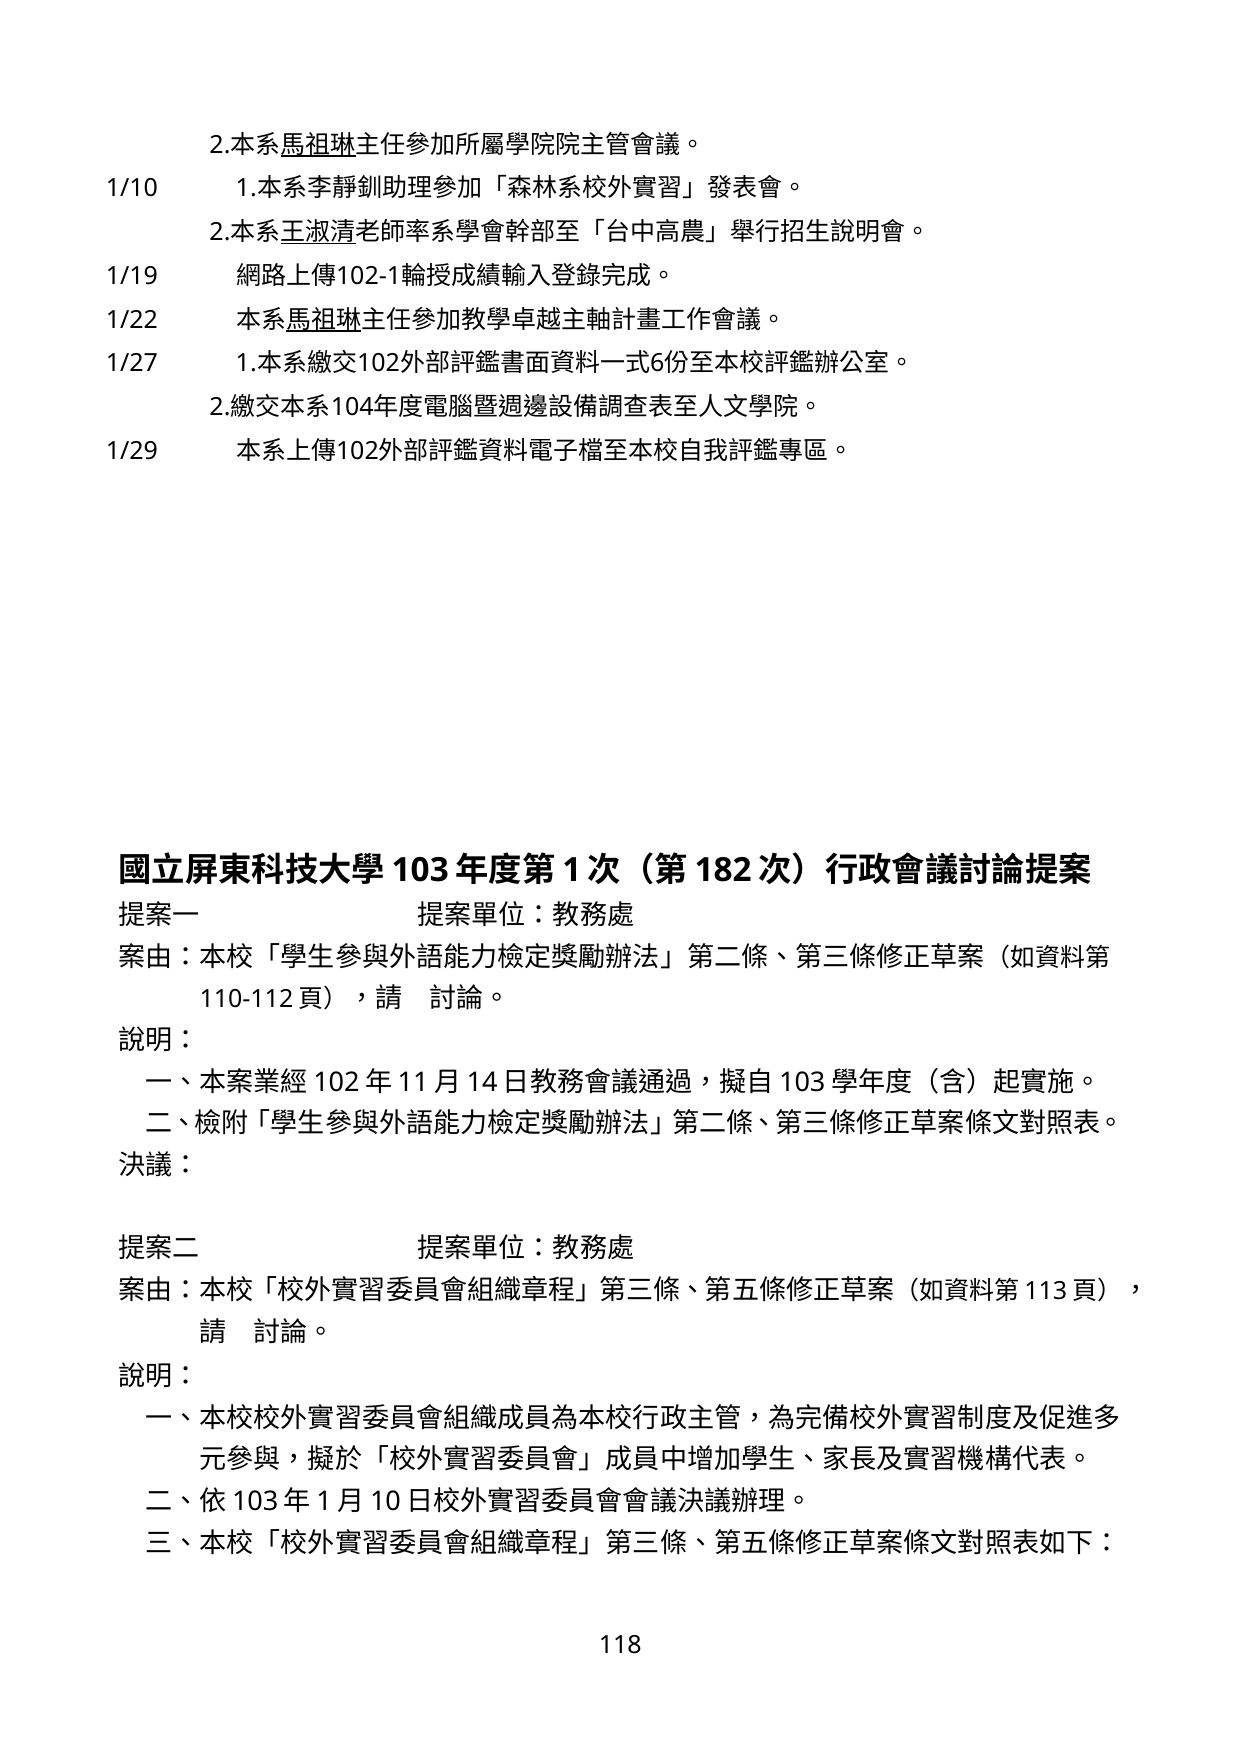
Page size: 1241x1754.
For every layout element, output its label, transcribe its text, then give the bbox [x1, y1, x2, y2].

text 案由：本校「校外實習委員會組織章程」第三條、第五條修正草案（如資料第113頁），請 討論。 [118, 1266, 1122, 1349]
text 2.本系王淑清老師率系學會幹部至「台中高農」舉行招生說明會。 [106, 206, 1122, 249]
text 案由：本校「學生參與外語能力檢定獎勵辦法」第二條、第三條修正草案（如資料第110-112頁），請 討論。 [118, 933, 1122, 1016]
text 1/19 網路上傳102-1輪授成績輸入登錄完成。 [106, 249, 1122, 293]
text 一、本校校外實習委員會組織成員為本校行政主管，為完備校外實習制度及促進多元參與，擬於「校外實習委員會」成員中增加學生、家長及實習機構代表。 [145, 1394, 1122, 1477]
text 說明： [118, 1016, 1122, 1058]
text 提案一 提案單位：教務處 [118, 891, 1122, 933]
text 一、本案業經102年11月14日教務會議通過，擬自103學年度（含）起實施。 [118, 1058, 1122, 1099]
text 三、本校「校外實習委員會組織章程」第三條、第五條修正草案條文對照表如下： [118, 1519, 1122, 1560]
text 二、依103年1月10日校外實習委員會會議決議辦理。 [118, 1477, 1122, 1519]
text 二、檢附「學生參與外語能力檢定獎勵辦法」第二條、第三條修正草案條文對照表。 [118, 1099, 1122, 1141]
text 1/22 本系馬祖琳主任參加教學卓越主軸計畫工作會議。 [106, 293, 1122, 337]
text 決議： [118, 1141, 1122, 1183]
text 說明： [118, 1352, 1122, 1394]
text 1/10 1.本系李靜釧助理參加「森林系校外實習」發表會。 [106, 162, 1122, 206]
text 2.本系馬祖琳主任參加所屬學院院主管會議。 [106, 118, 1122, 162]
text 1/27 1.本系繳交102外部評鑑書面資料一式6份至本校評鑑辦公室。 [106, 337, 1122, 381]
text 國立屏東科技大學103年度第1次（第182次）行政會議討論提案 [118, 843, 1122, 891]
text 提案二 提案單位：教務處 [118, 1224, 1122, 1266]
text 1/29 本系上傳102外部評鑑資料電子檔至本校自我評鑑專區。 [106, 424, 1122, 468]
text 2.繳交本系104年度電腦暨週邊設備調查表至人文學院。 [106, 381, 1122, 424]
